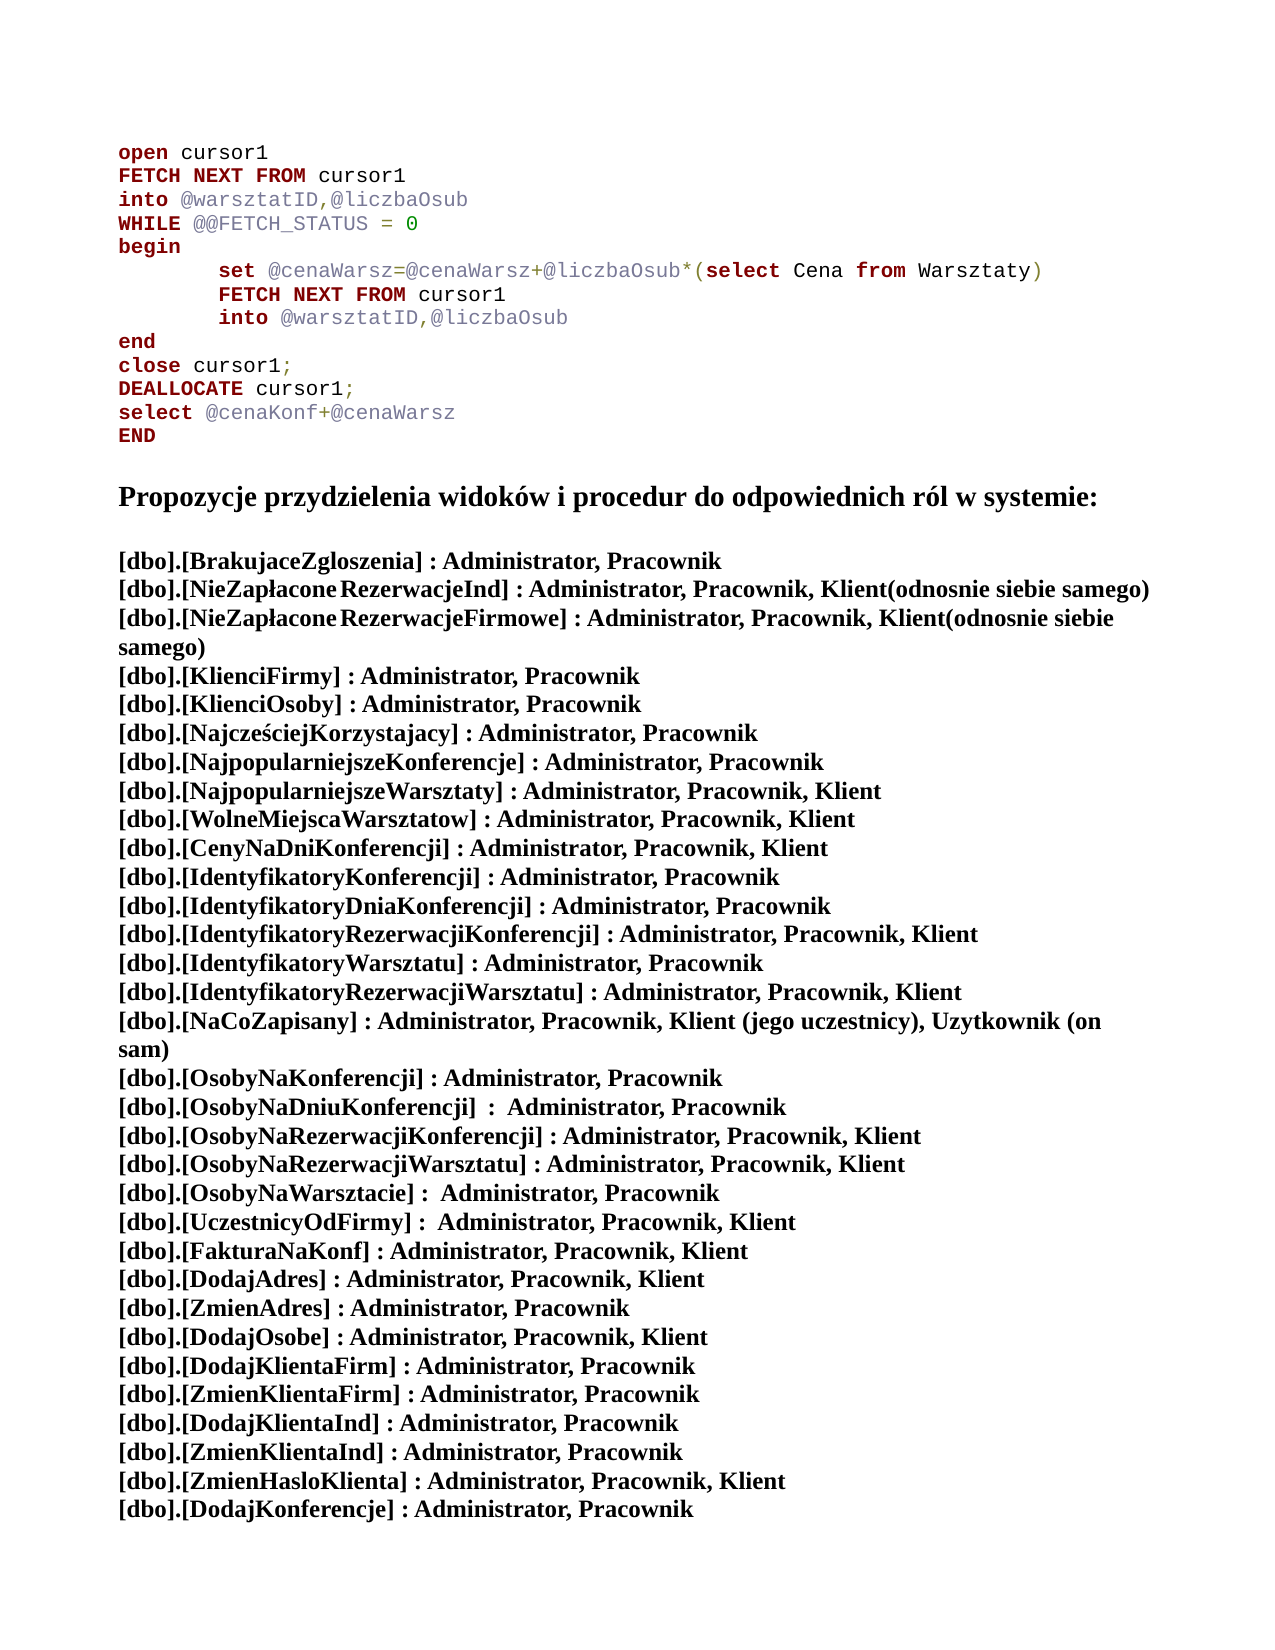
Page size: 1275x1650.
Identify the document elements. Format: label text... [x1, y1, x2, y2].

text [dbo].[UczestnicyOdFirmy] : Administrator, Pracownik, Klient [118, 1207, 1157, 1236]
text [dbo].[IdentyfikatoryDniaKonferencji] : Administrator, Pracownik [118, 891, 1157, 919]
text into @warsztatID,@liczbaOsub [118, 307, 1157, 331]
text [dbo].[OsobyNaKonferencji] : Administrator, Pracownik [118, 1063, 1157, 1092]
text end [118, 331, 1157, 354]
text [dbo].[DodajKonferencje] : Administrator, Pracownik [118, 1494, 1157, 1523]
text [dbo].[DodajKlientaFirm] : Administrator, Pracownik [118, 1351, 1157, 1379]
text select @cenaKonf+@cenaWarsz [118, 402, 1157, 426]
text [dbo].[OsobyNaDniuKonferencji] : Administrator, Pracownik [118, 1092, 1157, 1121]
text [dbo].[KlienciOsoby] : Administrator, Pracownik [118, 689, 1157, 718]
text [dbo].[OsobyNaRezerwacjiKonferencji] : Administrator, Pracownik, Klient [118, 1121, 1157, 1149]
text [dbo].[ZmienHasloKlienta] : Administrator, Pracownik, Klient [118, 1466, 1157, 1494]
text [dbo].[ZmienAdres] : Administrator, Pracownik [118, 1293, 1157, 1322]
text END [118, 426, 1157, 449]
text [dbo].[FakturaNaKonf] : Administrator, Pracownik, Klient [118, 1236, 1157, 1264]
text DEALLOCATE cursor1; [118, 378, 1157, 402]
text [dbo].[BrakujaceZgloszenia] : Administrator, Pracownik [118, 546, 1157, 574]
text [dbo].[IdentyfikatoryRezerwacjiKonferencji] : Administrator, Pracownik, Klient [118, 919, 1157, 948]
text [dbo].[NaCoZapisany] : Administrator, Pracownik, Klient (jego uczestnicy), Uzytkownik (on sam) [118, 1006, 1157, 1063]
text set @cenaWarsz=@cenaWarsz+@liczbaOsub*(select Cena from Warsztaty) [118, 260, 1157, 284]
text [dbo].[IdentyfikatoryRezerwacjiWarsztatu] : Administrator, Pracownik, Klient [118, 977, 1157, 1006]
text FETCH NEXT FROM cursor1 [118, 165, 1157, 189]
text [dbo].[OsobyNaRezerwacjiWarsztatu] : Administrator, Pracownik, Klient [118, 1149, 1157, 1178]
text [dbo].[NajpopularniejszeWarsztaty] : Administrator, Pracownik, Klient [118, 776, 1157, 804]
text [dbo].[NajcześciejKorzystajacy] : Administrator, Pracownik [118, 718, 1157, 747]
text [dbo].[NieZapłacone RezerwacjeInd] : Administrator, Pracownik, Klient(odnosnie siebie samego) [118, 574, 1157, 603]
text [dbo].[OsobyNaWarsztacie] : Administrator, Pracownik [118, 1178, 1157, 1207]
text [dbo].[NajpopularniejszeKonferencje] : Administrator, Pracownik [118, 747, 1157, 776]
text [dbo].[NieZapłacone RezerwacjeFirmowe] : Administrator, Pracownik, Klient(odnosnie siebie samego) [118, 603, 1157, 661]
text [dbo].[WolneMiejscaWarsztatow] : Administrator, Pracownik, Klient [118, 804, 1157, 833]
text close cursor1; [118, 354, 1157, 378]
text [dbo].[ZmienKlientaFirm] : Administrator, Pracownik [118, 1379, 1157, 1408]
text FETCH NEXT FROM cursor1 [118, 284, 1157, 307]
text [dbo].[CenyNaDniKonferencji] : Administrator, Pracownik, Klient [118, 833, 1157, 862]
text WHILE @@FETCH_STATUS = 0 [118, 213, 1157, 236]
text [dbo].[DodajAdres] : Administrator, Pracownik, Klient [118, 1264, 1157, 1293]
text [dbo].[IdentyfikatoryKonferencji] : Administrator, Pracownik [118, 862, 1157, 891]
text [dbo].[DodajKlientaInd] : Administrator, Pracownik [118, 1408, 1157, 1437]
text Propozycje przydzielenia widoków i procedur do odpowiednich ról w systemie: [118, 479, 1157, 512]
text [dbo].[DodajOsobe] : Administrator, Pracownik, Klient [118, 1322, 1157, 1351]
text into @warsztatID,@liczbaOsub [118, 189, 1157, 213]
text [dbo].[ZmienKlientaInd] : Administrator, Pracownik [118, 1437, 1157, 1466]
text begin [118, 236, 1157, 260]
text [dbo].[KlienciFirmy] : Administrator, Pracownik [118, 661, 1157, 689]
text [dbo].[IdentyfikatoryWarsztatu] : Administrator, Pracownik [118, 948, 1157, 977]
text open cursor1 [118, 142, 1157, 165]
